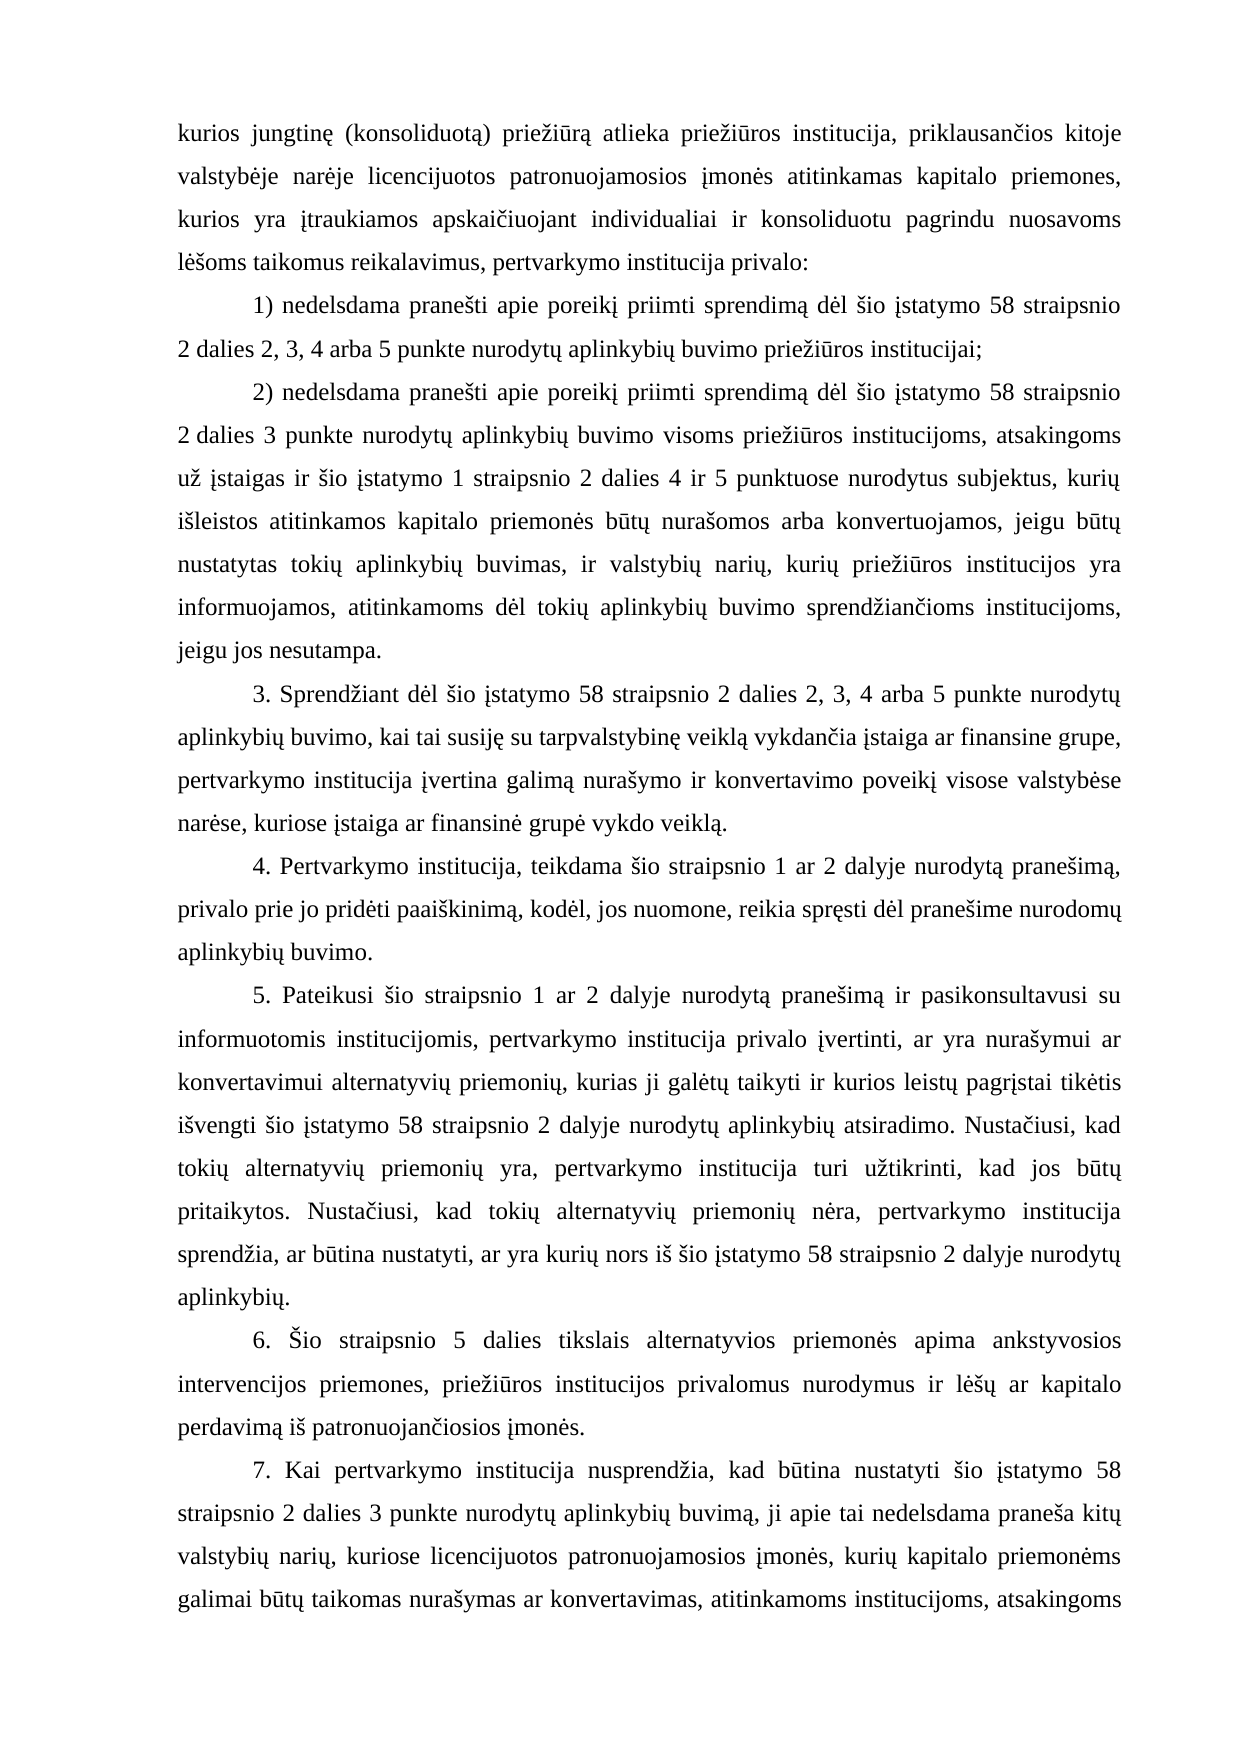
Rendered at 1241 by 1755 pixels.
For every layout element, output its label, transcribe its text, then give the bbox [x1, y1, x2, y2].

text 1) nedelsdama pranešti apie poreikį priimti sprendimą dėl šio įstatymo 58 straipsnio 2 dalies 2, 3, 4 arba 5 punkte nurodytų aplinkybių buvimo priežiūros institucijai; [177, 291, 1122, 362]
text 4. Pertvarkymo institucija, teikdama šio straipsnio 1 ar 2 dalyje nurodytą pranešimą, privalo prie jo pridėti paaiškinimą, kodėl, jos nuomone, reikia spręsti dėl pranešime nurodomų aplinkybių buvimo. [177, 851, 1122, 966]
text 5. Pateikusi šio straipsnio 1 ar 2 dalyje nurodytą pranešimą ir pasikonsultavusi su informuotomis institucijomis, pertvarkymo institucija privalo įvertinti, ar yra nurašymui ar konvertavimui alternatyvių priemonių, kurias ji galėtų taikyti ir kurios leistų pagrįstai tikėtis išvengti šio įstatymo 58 straipsnio 2 dalyje nurodytų aplinkybių atsiradimo. Nustačiusi, kad tokių alternatyvių priemonių yra, pertvarkymo institucija turi užtikrinti, kad jos būtų pritaikytos. Nustačiusi, kad tokių alternatyvių priemonių nėra, pertvarkymo institucija sprendžia, ar būtina nustatyti, ar yra kurių nors iš šio įstatymo 58 straipsnio 2 dalyje nurodytų aplinkybių. [177, 981, 1122, 1311]
text 7. Kai pertvarkymo institucija nusprendžia, kad būtina nustatyti šio įstatymo 58 straipsnio 2 dalies 3 punkte nurodytų aplinkybių buvimą, ji apie tai nedelsdama praneša kitų valstybių narių, kuriose licencijuotos patronuojamosios įmonės, kurių kapitalo priemonėms galimai būtų taikomas nurašymas ar konvertavimas, atitinkamoms institucijoms, atsakingoms [177, 1455, 1122, 1613]
text 6. Šio straipsnio 5 dalies tikslais alternatyvios priemonės apima ankstyvosios intervencijos priemones, priežiūros institucijos privalomus nurodymus ir lėšų ar kapitalo perdavimą iš patronuojančiosios įmonės. [177, 1326, 1122, 1441]
text kurios jungtinę (konsoliduotą) priežiūrą atlieka priežiūros institucija, priklausančios kitoje valstybėje narėje licencijuotos patronuojamosios įmonės atitinkamas kapitalo priemones, kurios yra įtraukiamos apskaičiuojant individualiai ir konsoliduotu pagrindu nuosavoms lėšoms taikomus reikalavimus, pertvarkymo institucija privalo: [177, 118, 1122, 276]
text 3. Sprendžiant dėl šio įstatymo 58 straipsnio 2 dalies 2, 3, 4 arba 5 punkte nurodytų aplinkybių buvimo, kai tai susiję su tarpvalstybinę veiklą vykdančia įstaiga ar finansine grupe, pertvarkymo institucija įvertina galimą nurašymo ir konvertavimo poveikį visose valstybėse narėse, kuriose įstaiga ar finansinė grupė vykdo veiklą. [177, 679, 1122, 837]
text 2) nedelsdama pranešti apie poreikį priimti sprendimą dėl šio įstatymo 58 straipsnio 2 dalies 3 punkte nurodytų aplinkybių buvimo visoms priežiūros institucijoms, atsakingoms už įstaigas ir šio įstatymo 1 straipsnio 2 dalies 4 ir 5 punktuose nurodytus subjektus, kurių išleistos atitinkamos kapitalo priemonės būtų nurašomos arba konvertuojamos, jeigu būtų nustatytas tokių aplinkybių buvimas, ir valstybių narių, kurių priežiūros institucijos yra informuojamos, atitinkamoms dėl tokių aplinkybių buvimo sprendžiančioms institucijoms, jeigu jos nesutampa. [177, 377, 1122, 664]
